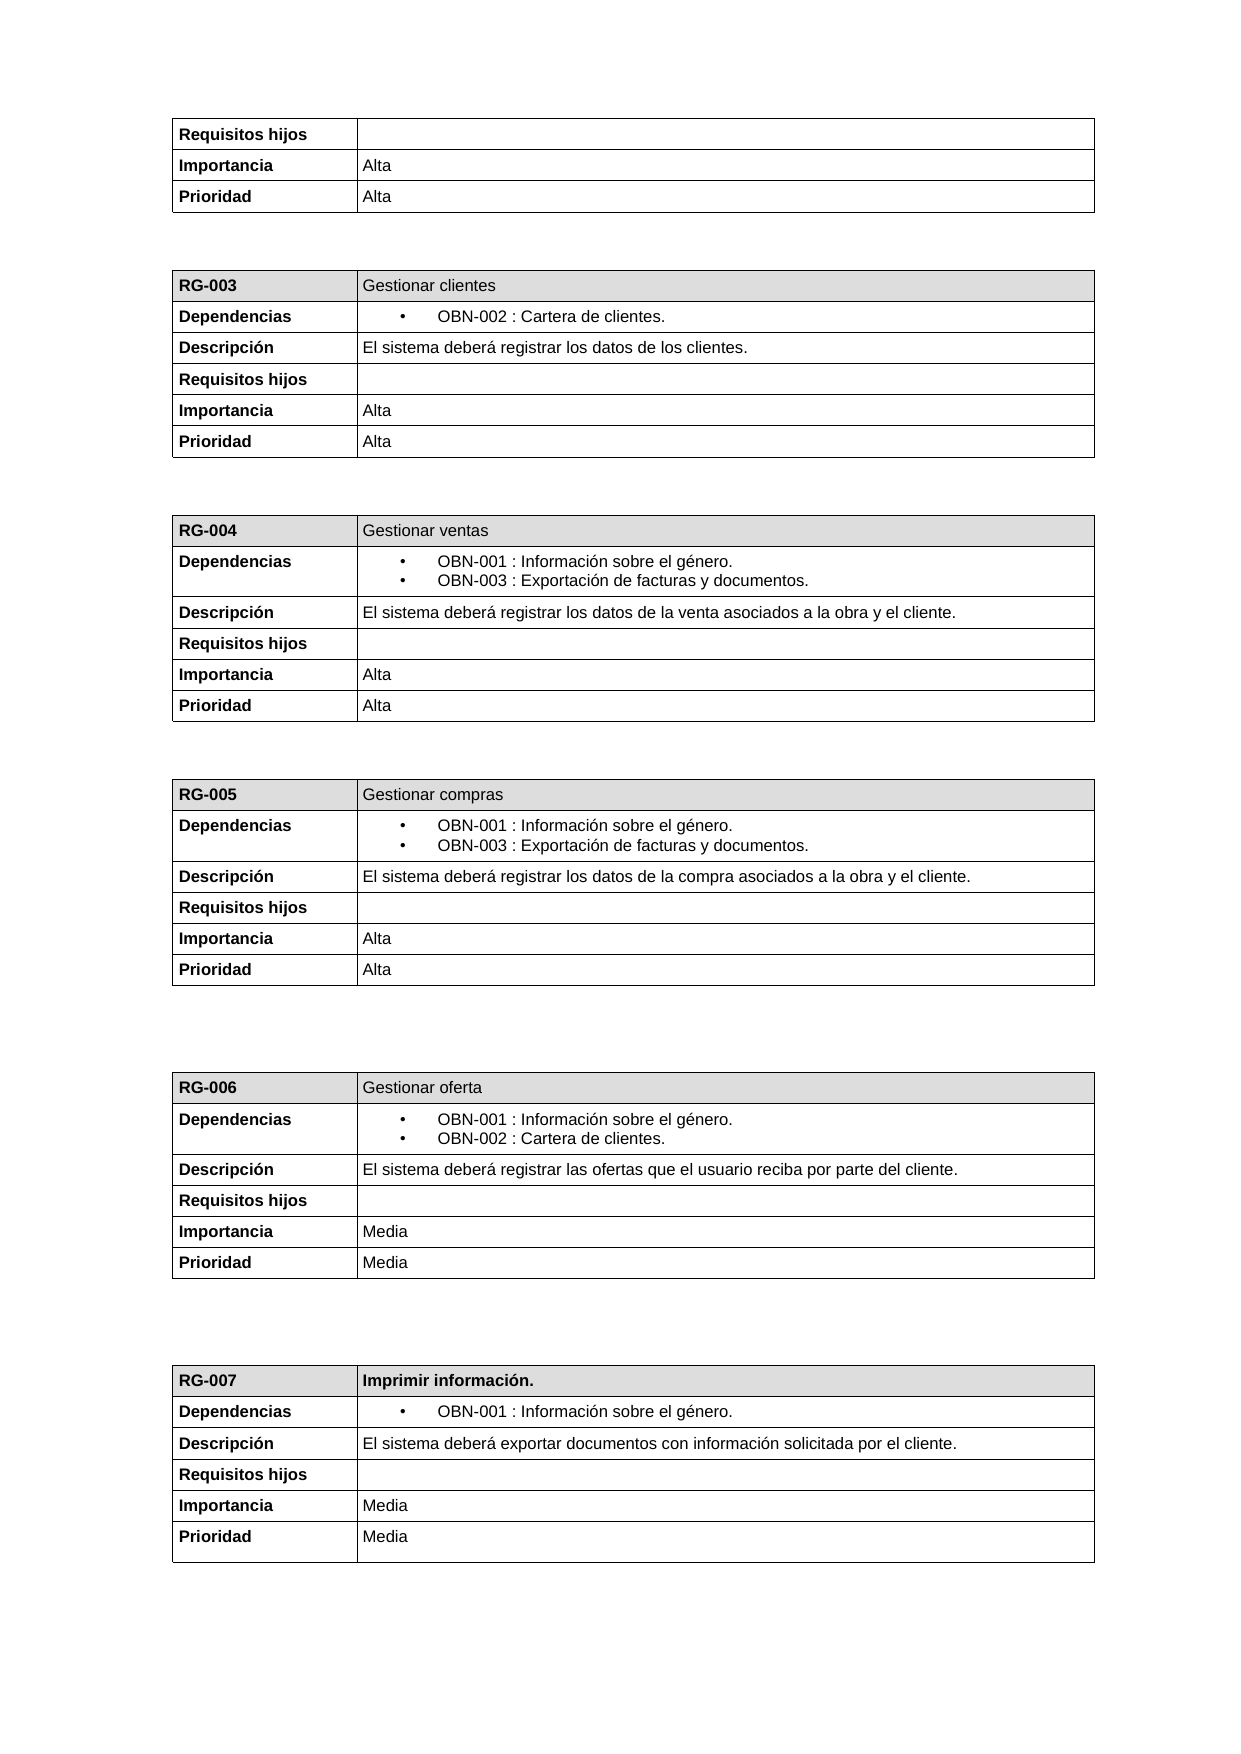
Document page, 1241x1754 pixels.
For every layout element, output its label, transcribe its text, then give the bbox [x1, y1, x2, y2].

table_cell Media [358, 1522, 1094, 1562]
table_header Imprimir información. [358, 1366, 1094, 1396]
table_cell Dependencias [173, 302, 357, 332]
table_cell Alta [358, 395, 1094, 425]
table_cell Descripción [173, 333, 357, 363]
table_header RG-006 [173, 1073, 357, 1103]
table_cell Requisitos hijos [173, 1460, 357, 1489]
table_cell Descripción [173, 597, 357, 627]
table_cell Importancia [173, 395, 357, 425]
table_cell El sistema deberá registrar los datos de la venta asociados a la obra y el cliente. [358, 597, 1094, 627]
table_header RG-007 [173, 1366, 357, 1396]
table_cell Media [358, 1248, 1094, 1278]
table_cell [358, 364, 1094, 394]
table_cell El sistema deberá registrar los datos de la compra asociados a la obra y el cliente. [358, 862, 1094, 892]
table_cell Alta [358, 181, 1094, 212]
table_cell [358, 119, 1094, 149]
table_cell Dependencias [173, 1104, 357, 1153]
table_header RG-003 [173, 271, 357, 301]
table_header Gestionar oferta [358, 1073, 1094, 1103]
table_cell Descripción [173, 1155, 357, 1185]
table_header Gestionar ventas [358, 516, 1094, 546]
table_cell OBN-001 : Información sobre el género. [358, 1397, 1094, 1427]
table_cell El sistema deberá exportar documentos con información solicitada por el cliente. [358, 1428, 1094, 1458]
table_cell OBN-002 : Cartera de clientes. [358, 302, 1094, 332]
table_cell Prioridad [173, 955, 357, 985]
table_cell Prioridad [173, 1248, 357, 1278]
table_cell Requisitos hijos [173, 629, 357, 658]
table_cell El sistema deberá registrar las ofertas que el usuario reciba por parte del cliente. [358, 1155, 1094, 1185]
table_cell Requisitos hijos [173, 364, 357, 394]
table_cell Media [358, 1491, 1094, 1521]
table_cell [358, 893, 1094, 923]
table_cell Descripción [173, 862, 357, 892]
table_cell Alta [358, 955, 1094, 985]
table_cell Media [358, 1217, 1094, 1247]
table_cell Importancia [173, 924, 357, 954]
table_cell Dependencias [173, 547, 357, 596]
table_cell Requisitos hijos [173, 1186, 357, 1216]
table_cell [358, 1186, 1094, 1216]
table_cell Importancia [173, 1217, 357, 1247]
table_cell OBN-001 : Información sobre el género. OBN-003 : Exportación de facturas y documentos. [358, 811, 1094, 861]
table_cell Dependencias [173, 811, 357, 861]
table_cell Prioridad [173, 691, 357, 721]
table_cell Alta [358, 660, 1094, 690]
table_cell Prioridad [173, 426, 357, 457]
table_cell OBN-001 : Información sobre el género. OBN-002 : Cartera de clientes. [358, 1104, 1094, 1153]
table_cell Importancia [173, 150, 357, 180]
table_cell Alta [358, 691, 1094, 721]
table_cell Requisitos hijos [173, 119, 357, 149]
table_cell Prioridad [173, 1522, 357, 1562]
table_cell Prioridad [173, 181, 357, 212]
table_cell Importancia [173, 660, 357, 690]
table_cell [358, 1460, 1094, 1489]
table_header RG-005 [173, 780, 357, 810]
table_cell [358, 629, 1094, 658]
table_cell Descripción [173, 1428, 357, 1458]
table_cell Requisitos hijos [173, 893, 357, 923]
table_cell Alta [358, 426, 1094, 457]
table_cell Dependencias [173, 1397, 357, 1427]
table_header Gestionar compras [358, 780, 1094, 810]
table_cell OBN-001 : Información sobre el género. OBN-003 : Exportación de facturas y documentos. [358, 547, 1094, 596]
table_cell Importancia [173, 1491, 357, 1521]
table_cell Alta [358, 150, 1094, 180]
table_cell El sistema deberá registrar los datos de los clientes. [358, 333, 1094, 363]
table_cell Alta [358, 924, 1094, 954]
table_header Gestionar clientes [358, 271, 1094, 301]
table_header RG-004 [173, 516, 357, 546]
